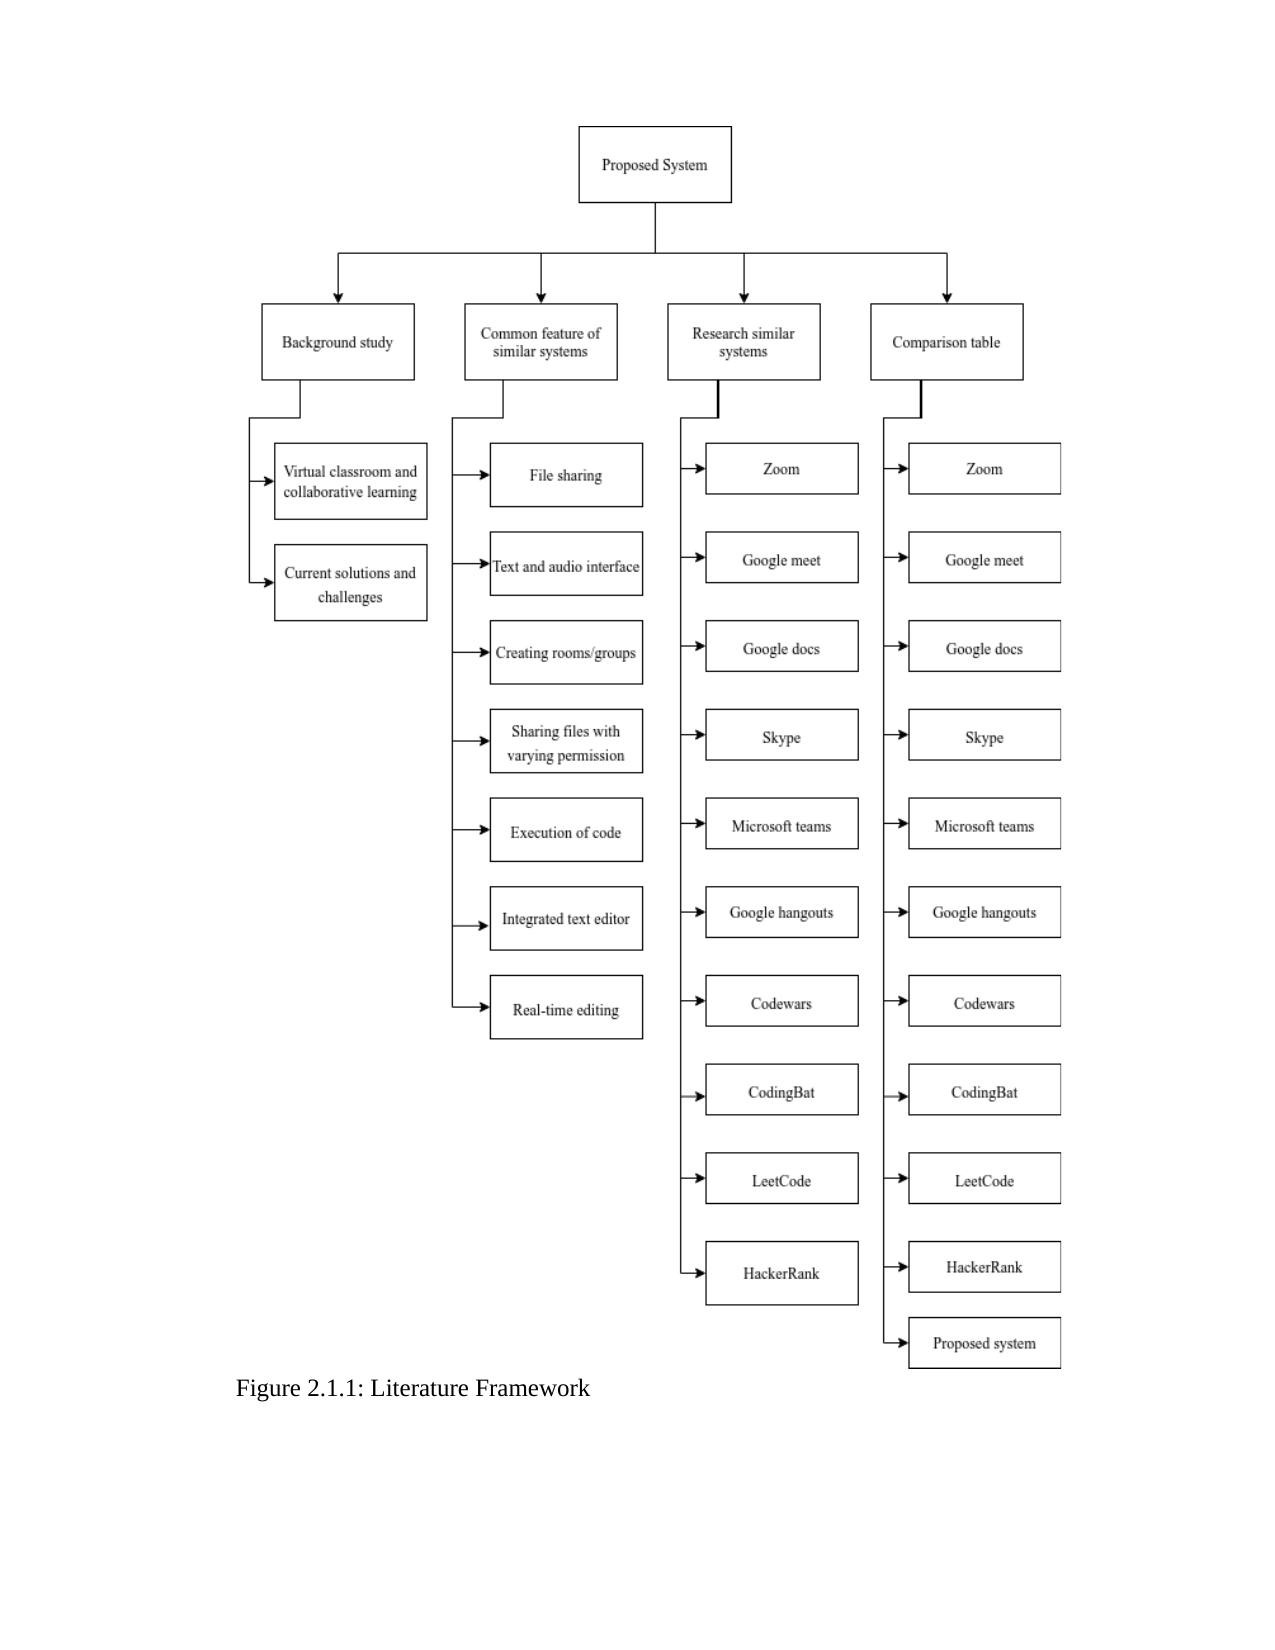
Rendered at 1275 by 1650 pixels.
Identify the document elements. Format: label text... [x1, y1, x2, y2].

text Figure 2.1.1: Literature Framework [236, 118, 1157, 1402]
picture [240, 126, 1062, 1369]
